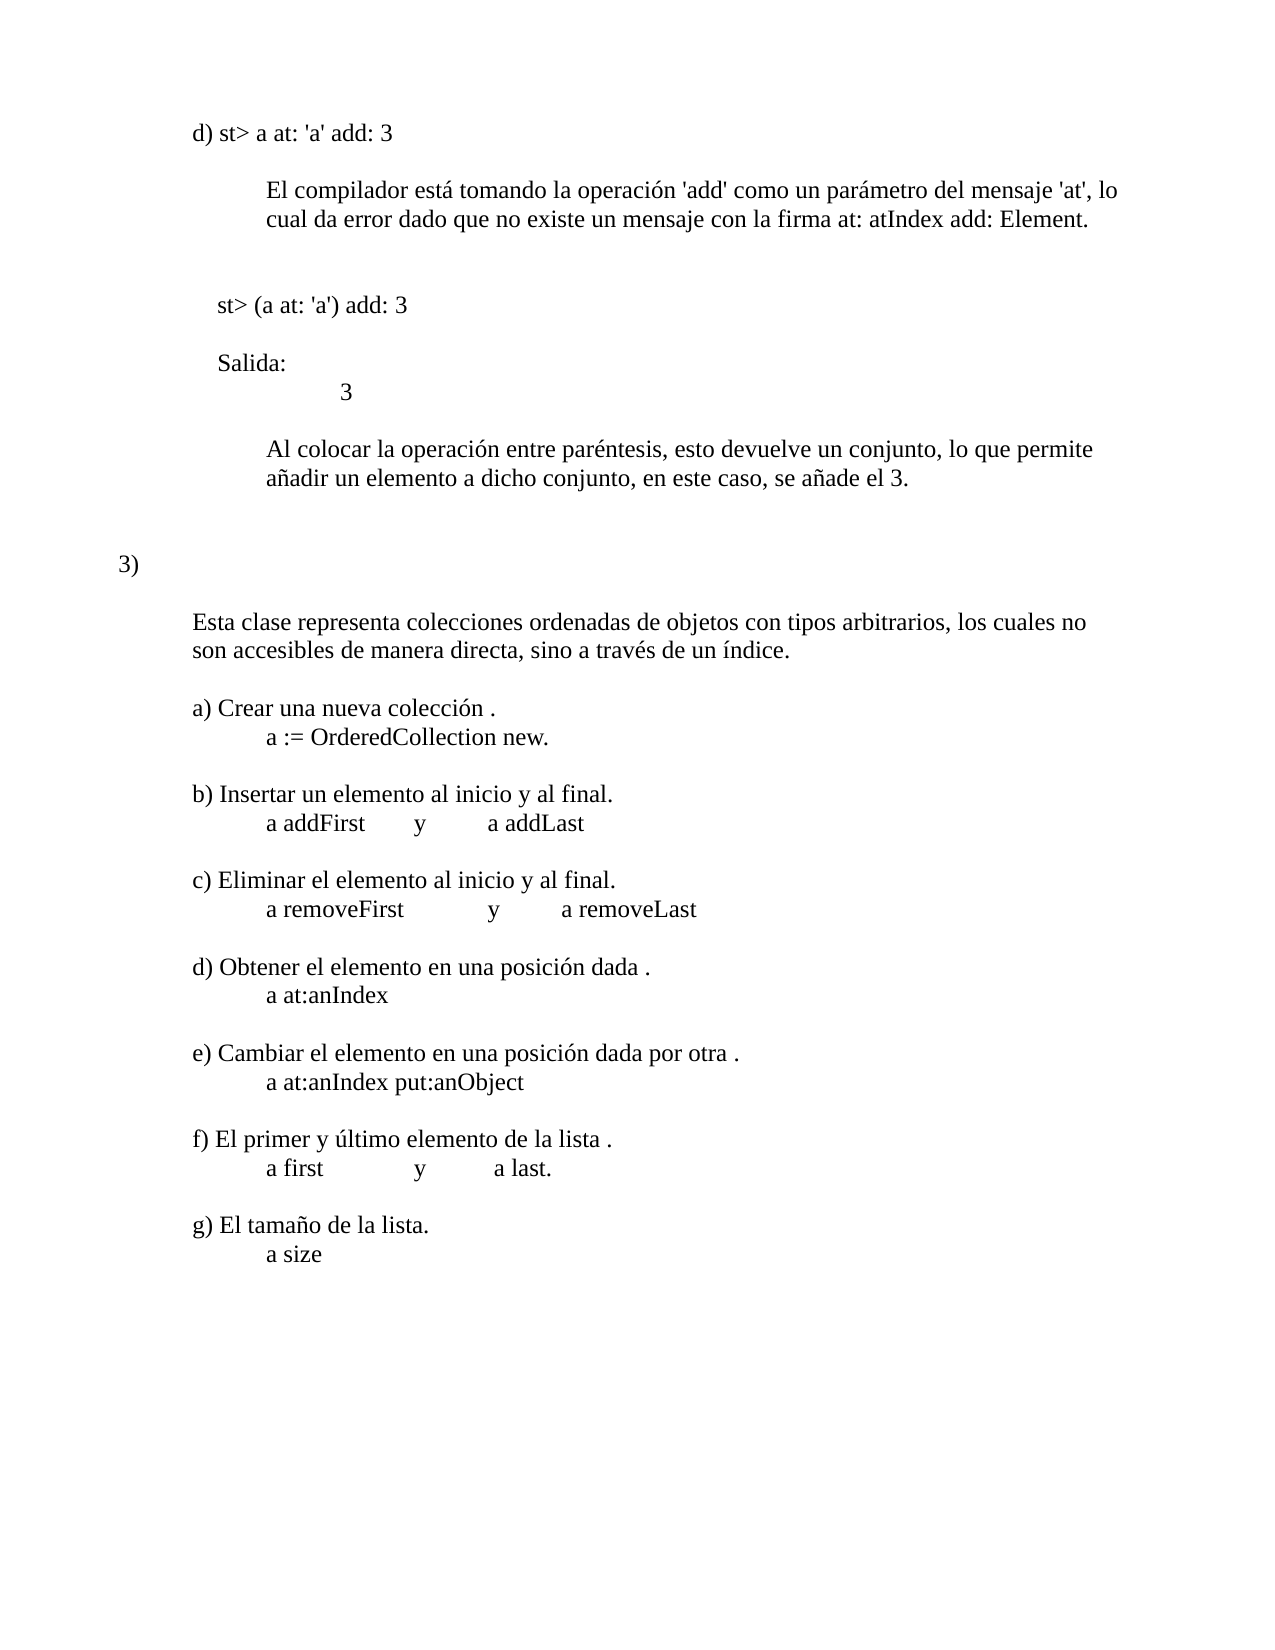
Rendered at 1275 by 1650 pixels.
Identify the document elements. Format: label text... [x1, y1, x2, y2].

text El compilador está tomando la operación 'add' como un parámetro del mensaje 'at', lo cual da error dado que no existe un mensaje con la firma at: atIndex add: Element. [118, 176, 1157, 233]
text a at:anIndex put:anObject [118, 1067, 1157, 1096]
text Esta clase representa colecciones ordenadas de objetos con tipos arbitrarios, los cuales no son accesibles de manera directa, sino a través de un índice. [118, 607, 1157, 664]
text a at:anIndex [118, 981, 1157, 1009]
text b) Insertar un elemento al inicio y al final. [118, 779, 1157, 808]
text c) Eliminar el elemento al inicio y al final. [118, 866, 1157, 894]
text a addFirst y a addLast [118, 808, 1157, 837]
text g) El tamaño de la lista. [118, 1211, 1157, 1239]
text Al colocar la operación entre paréntesis, esto devuelve un conjunto, lo que permite añadir un elemento a dicho conjunto, en este caso, se añade el 3. [118, 434, 1157, 492]
text a) Crear una nueva colección . [118, 693, 1157, 722]
text 3 [118, 377, 1157, 406]
text a removeFirst y a removeLast [118, 894, 1157, 923]
text f) El primer y último elemento de la lista . [118, 1124, 1157, 1153]
text d) Obtener el elemento en una posición dada . [118, 952, 1157, 981]
text Salida: [118, 348, 1157, 377]
text a := OrderedCollection new. [118, 722, 1157, 751]
text a first y a last. [118, 1153, 1157, 1182]
text e) Cambiar el elemento en una posición dada por otra . [118, 1038, 1157, 1067]
text st> (a at: 'a') add: 3 [118, 291, 1157, 319]
text a size [118, 1239, 1157, 1268]
text 3) [118, 549, 1157, 578]
text d) st> a at: 'a' add: 3 [118, 118, 1157, 147]
